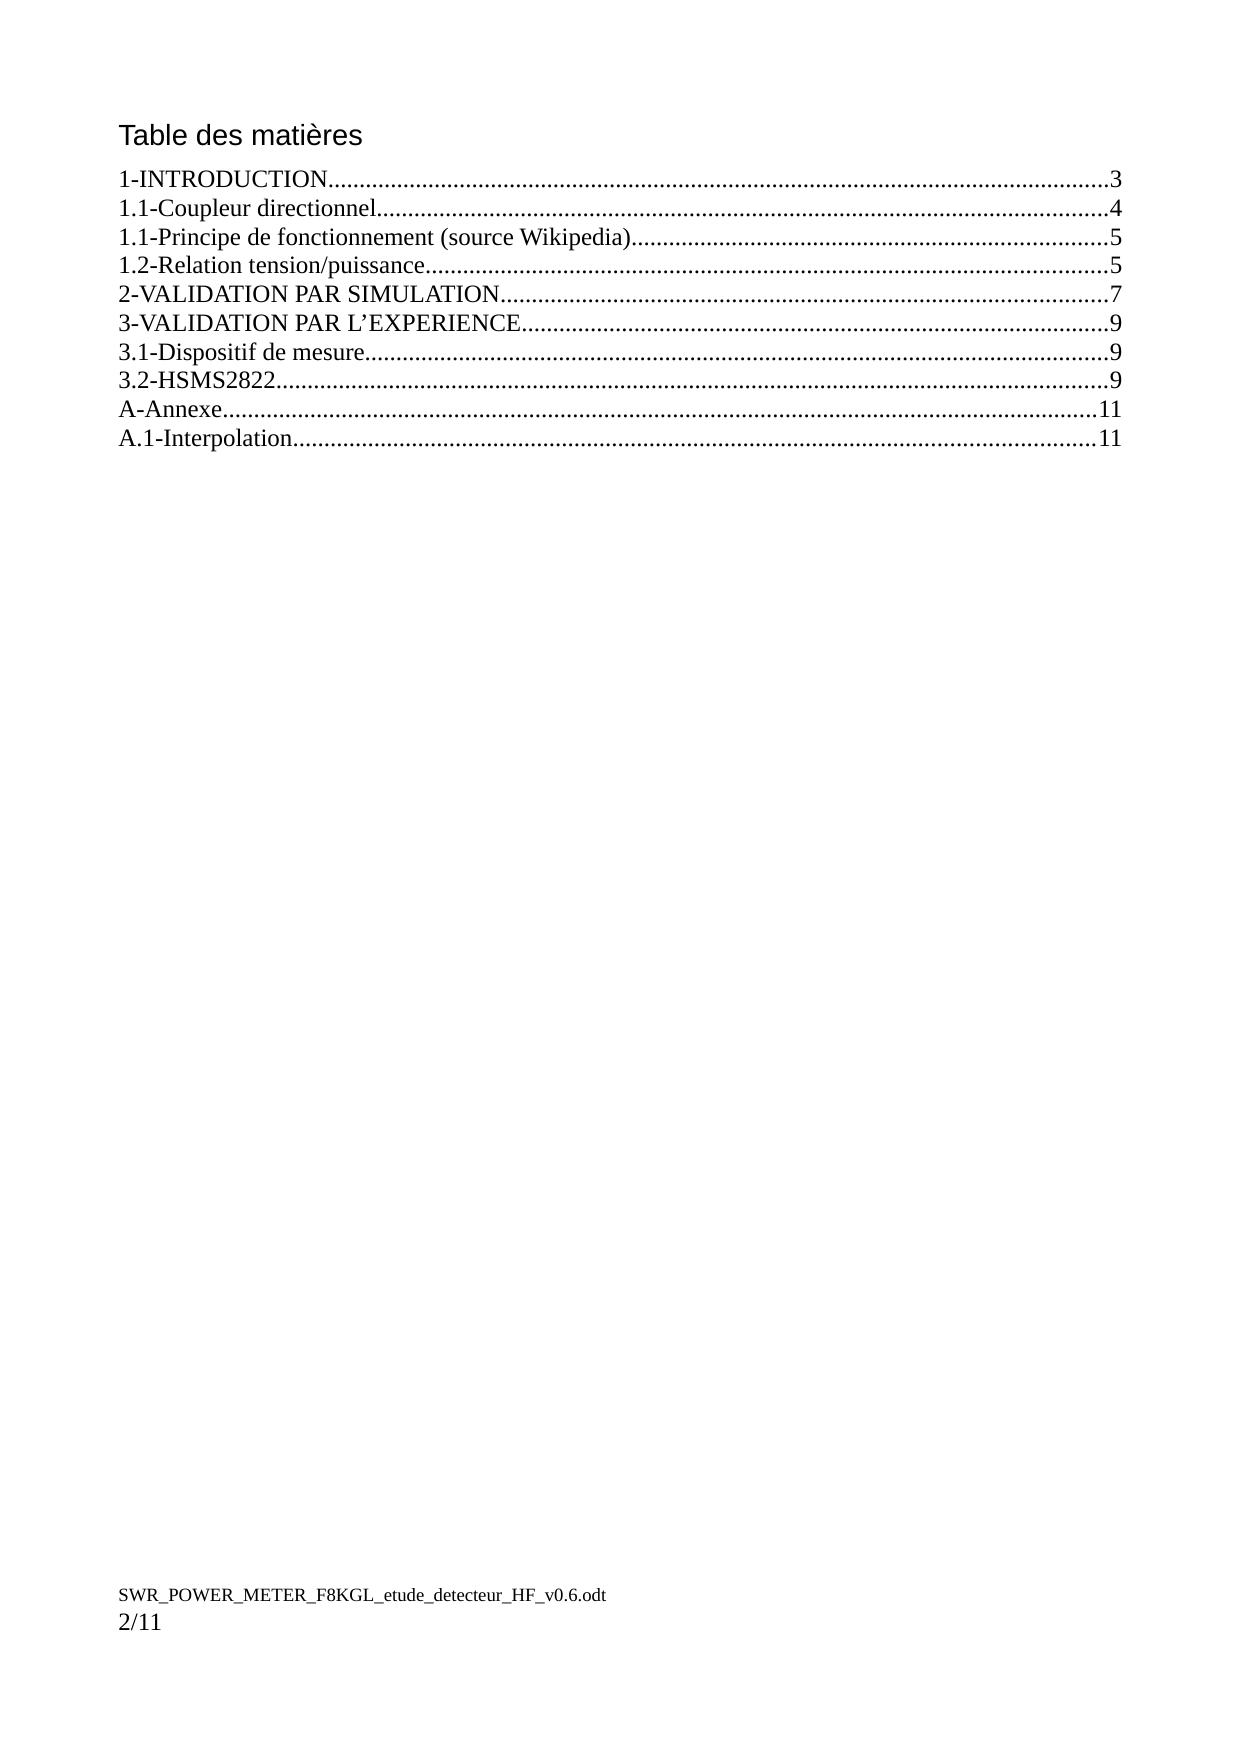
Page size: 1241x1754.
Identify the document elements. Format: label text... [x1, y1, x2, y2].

text 2-VALIDATION PAR SIMULATION 7 [118, 279, 1122, 308]
text 3.2-HSMS2822 9 [118, 365, 1122, 394]
subtitle Table des matières [118, 118, 1122, 152]
text 1.2-Relation tension/puissance 5 [118, 250, 1122, 279]
text 3.1-Dispositif de mesure 9 [118, 337, 1122, 365]
text A.1-Interpolation 11 [118, 423, 1122, 452]
text A-Annexe 11 [118, 394, 1122, 423]
text 1.1-Principe de fonctionnement (source Wikipedia) 5 [118, 222, 1122, 250]
text 1.1-Coupleur directionnel 4 [118, 193, 1122, 222]
text 3-VALIDATION PAR L’EXPERIENCE 9 [118, 308, 1122, 337]
text 1-INTRODUCTION 3 [118, 164, 1122, 193]
